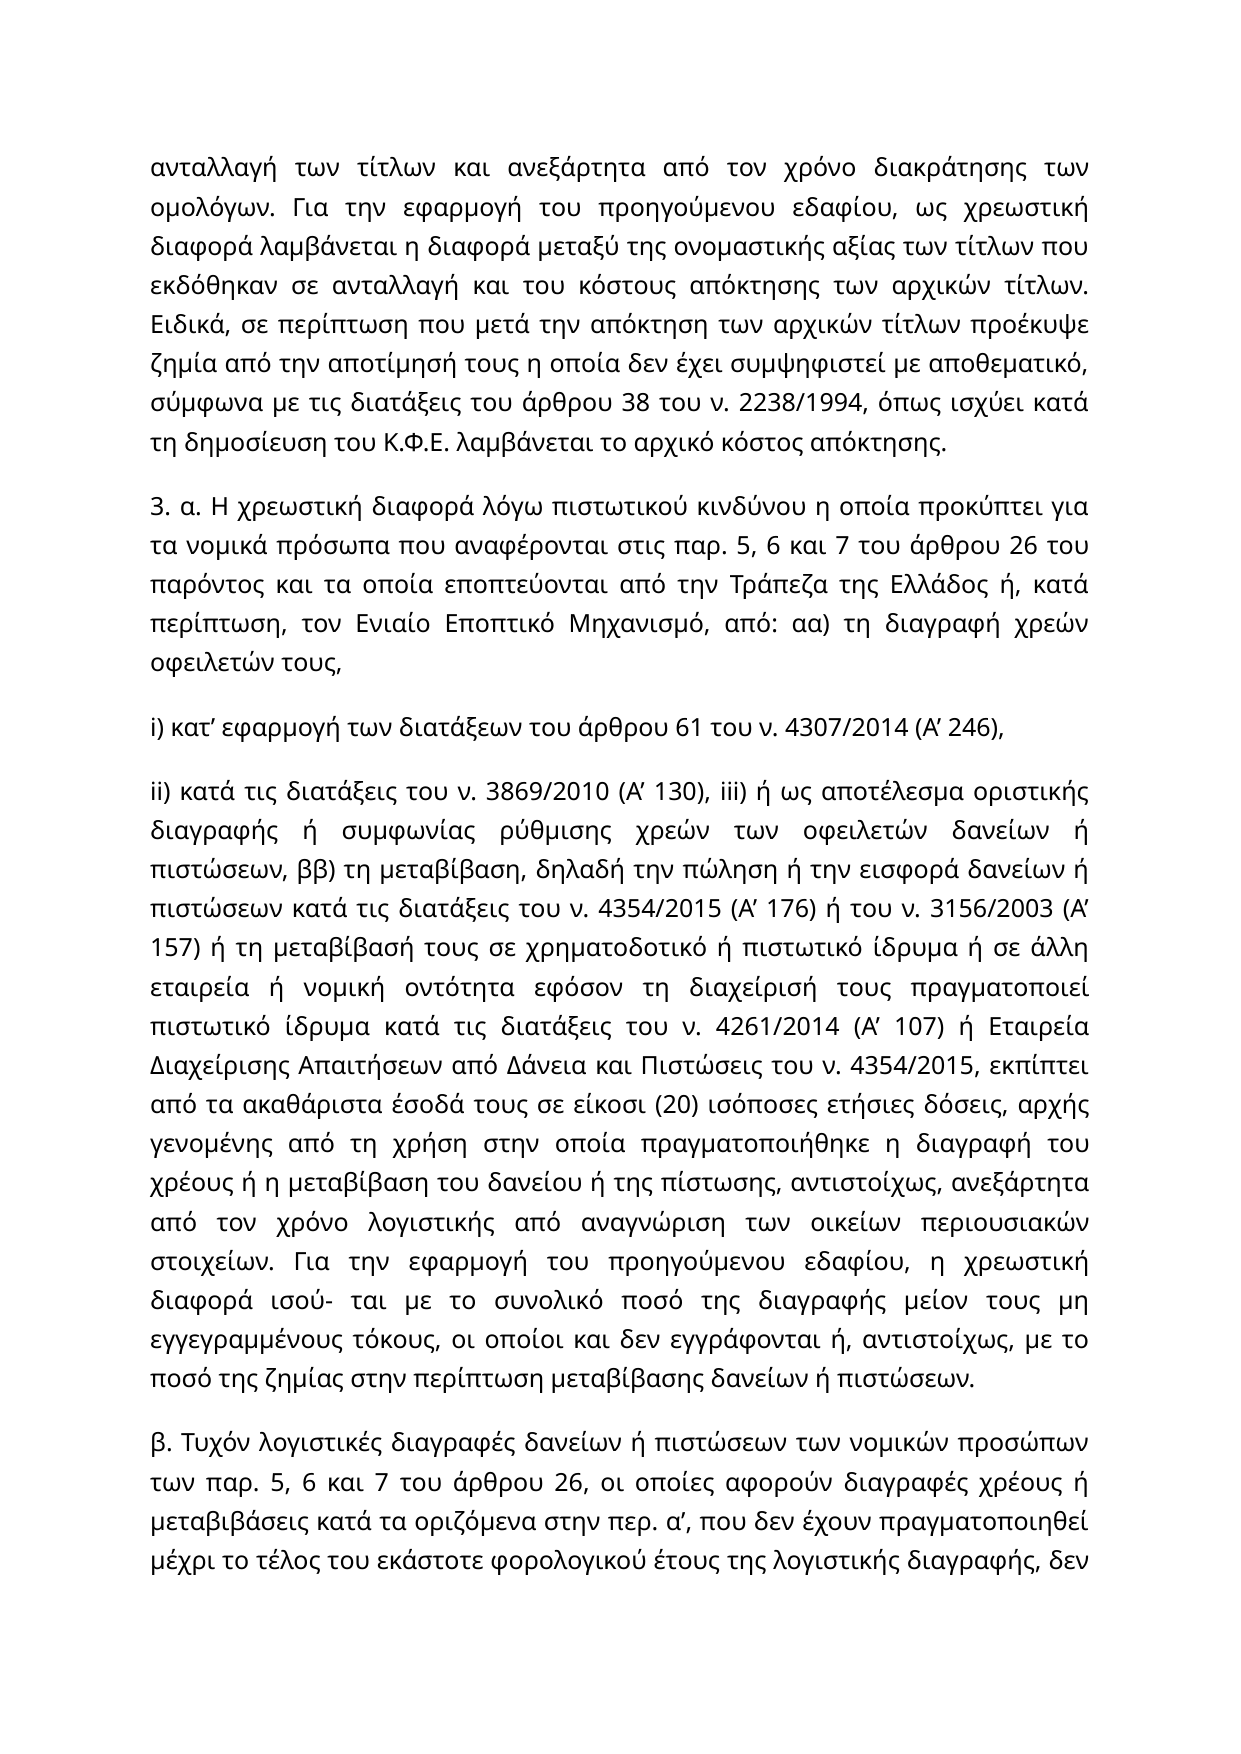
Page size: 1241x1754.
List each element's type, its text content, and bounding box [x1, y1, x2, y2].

text 3. α. Η χρεωστική διαφορά λόγω πιστωτικού κινδύνου η οποία προκύπτει για τα νομικά πρόσωπα που αναφέρονται στις παρ. 5, 6 και 7 του άρθρου 26 του παρόντος και τα οποία εποπτεύονται από την Τράπεζα της Ελλάδος ή, κατά περίπτωση, τον Ενιαίο Εποπτικό Μηχανισμό, από: αα) τη διαγραφή χρεών οφειλετών τους, [150, 488, 1090, 679]
text i) κατ’ εφαρμογή των διατάξεων του άρθρου 61 του ν. 4307/2014 (Α’ 246), [150, 709, 1090, 743]
text ανταλλαγή των τίτλων και ανεξάρτητα από τον χρόνο διακράτησης των ομολόγων. Για την εφαρμογή του προηγούμενου εδαφίου, ως χρεωστική διαφορά λαμβάνεται η διαφορά μεταξύ της ονομαστικής αξίας των τίτλων που εκδόθηκαν σε ανταλλαγή και του κόστους απόκτησης των αρχικών τίτλων. Ειδικά, σε περίπτωση που μετά την απόκτηση των αρχικών τίτλων προέκυψε ζημία από την αποτίμησή τους η οποία δεν έχει συμψηφιστεί με αποθεματικό, σύμφωνα με τις διατάξεις του άρθρου 38 του ν. 2238/1994, όπως ισχύει κατά τη δημοσίευση του Κ.Φ.Ε. λαμβάνεται το αρχικό κόστος απόκτησης. [150, 150, 1090, 458]
text ii) κατά τις διατάξεις του ν. 3869/2010 (Α’ 130), iii) ή ως αποτέλεσμα οριστικής διαγραφής ή συμφωνίας ρύθμισης χρεών των οφειλετών δανείων ή πιστώσεων, ββ) τη μεταβίβαση, δηλαδή την πώληση ή την εισφορά δανείων ή πιστώσεων κατά τις διατάξεις του ν. 4354/2015 (Α’ 176) ή του ν. 3156/2003 (Α’ 157) ή τη μεταβίβασή τους σε χρηματοδοτικό ή πιστωτικό ίδρυμα ή σε άλλη εταιρεία ή νομική οντότητα εφόσον τη διαχείρισή τους πραγματοποιεί πιστωτικό ίδρυμα κατά τις διατάξεις του ν. 4261/2014 (Α’ 107) ή Εταιρεία Διαχείρισης Απαιτήσεων από Δάνεια και Πιστώσεις του ν. 4354/2015, εκπίπτει από τα ακαθάριστα έσοδά τους σε είκοσι (20) ισόποσες ετήσιες δόσεις, αρχής γενομένης από τη χρήση στην οποία πραγματοποιήθηκε η διαγραφή του χρέους ή η μεταβίβαση του δανείου ή της πίστωσης, αντιστοίχως, ανεξάρτητα από τον χρόνο λογιστικής από αναγνώριση των οικείων περιουσιακών στοιχείων. Για την εφαρμογή του προηγούμενου εδαφίου, η χρεωστική διαφορά ισού- ται με το συνολικό ποσό της διαγραφής μείον τους μη εγγεγραμμένους τόκους, οι οποίοι και δεν εγγράφονται ή, αντιστοίχως, με το ποσό της ζημίας στην περίπτωση μεταβίβασης δανείων ή πιστώσεων. [150, 773, 1090, 1395]
text β. Τυχόν λογιστικές διαγραφές δανείων ή πιστώσεων των νομικών προσώπων των παρ. 5, 6 και 7 του άρθρου 26, οι οποίες αφορούν διαγραφές χρέους ή μεταβιβάσεις κατά τα οριζόμενα στην περ. α’, που δεν έχουν πραγματοποιηθεί μέχρι το τέλος του εκάστοτε φορολογικού έτους της λογιστικής διαγραφής, δεν [150, 1425, 1090, 1577]
